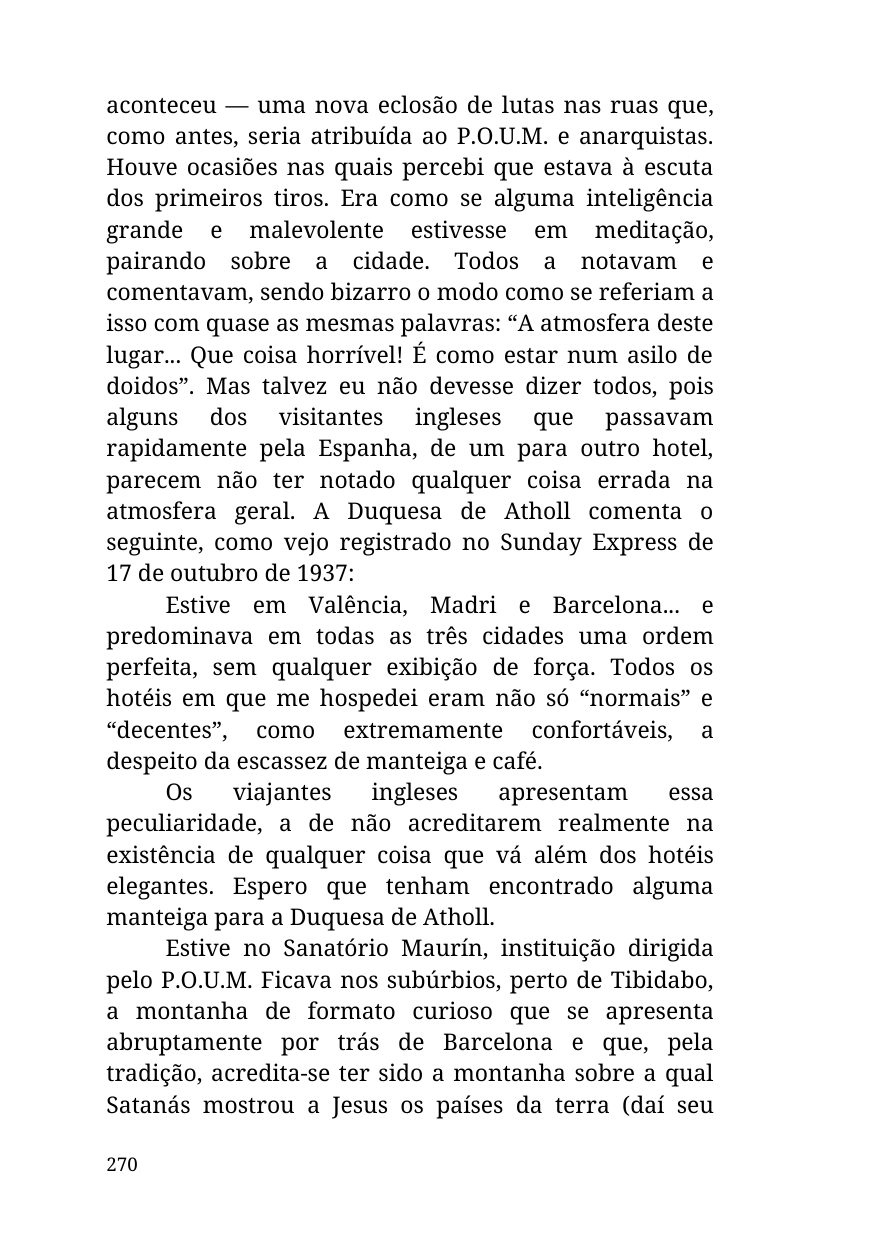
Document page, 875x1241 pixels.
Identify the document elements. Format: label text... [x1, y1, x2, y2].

text aconteceu — uma nova eclosão de lutas nas ruas que, como antes, seria atribuída ao P.O.U.M. e anarquistas. Houve ocasiões nas quais percebi que estava à escuta dos primeiros tiros. Era como se alguma inteligência grande e malevolente estivesse em meditação, pairando sobre a cidade. Todos a notavam e comentavam, sendo bizarro o modo como se referiam a isso com quase as mesmas palavras: “A atmosfera deste lugar... Que coisa horrível! É como estar num asilo de doidos”. Mas talvez eu não devesse dizer todos, pois alguns dos visitantes ingleses que passavam rapidamente pela Espanha, de um para outro hotel, parecem não ter notado qualquer coisa errada na atmosfera geral. A Duquesa de Atholl comenta o seguinte, como vejo registrado no Sunday Express de 17 de outubro de 1937: [106, 88, 714, 588]
text Estive no Sanatório Maurín, instituição dirigida pelo P.O.U.M. Ficava nos subúrbios, perto de Tibidabo, a montanha de formato curioso que se apresenta abruptamente por trás de Barcelona e que, pela tradição, acredita-se ter sido a montanha sobre a qual Satanás mostrou a Jesus os países da terra (daí seu [106, 932, 714, 1120]
text Os viajantes ingleses apresentam essa peculiaridade, a de não acreditarem realmente na existência de qualquer coisa que vá além dos hotéis elegantes. Espero que tenham encontrado alguma manteiga para a Duquesa de Atholl. [106, 776, 714, 932]
text Estive em Valência, Madri e Barcelona... e predominava em todas as três cidades uma ordem perfeita, sem qualquer exibição de força. Todos os hotéis em que me hospedei eram não só “normais” e “decentes”, como extremamente confortáveis, a despeito da escassez de manteiga e café. [106, 588, 714, 776]
